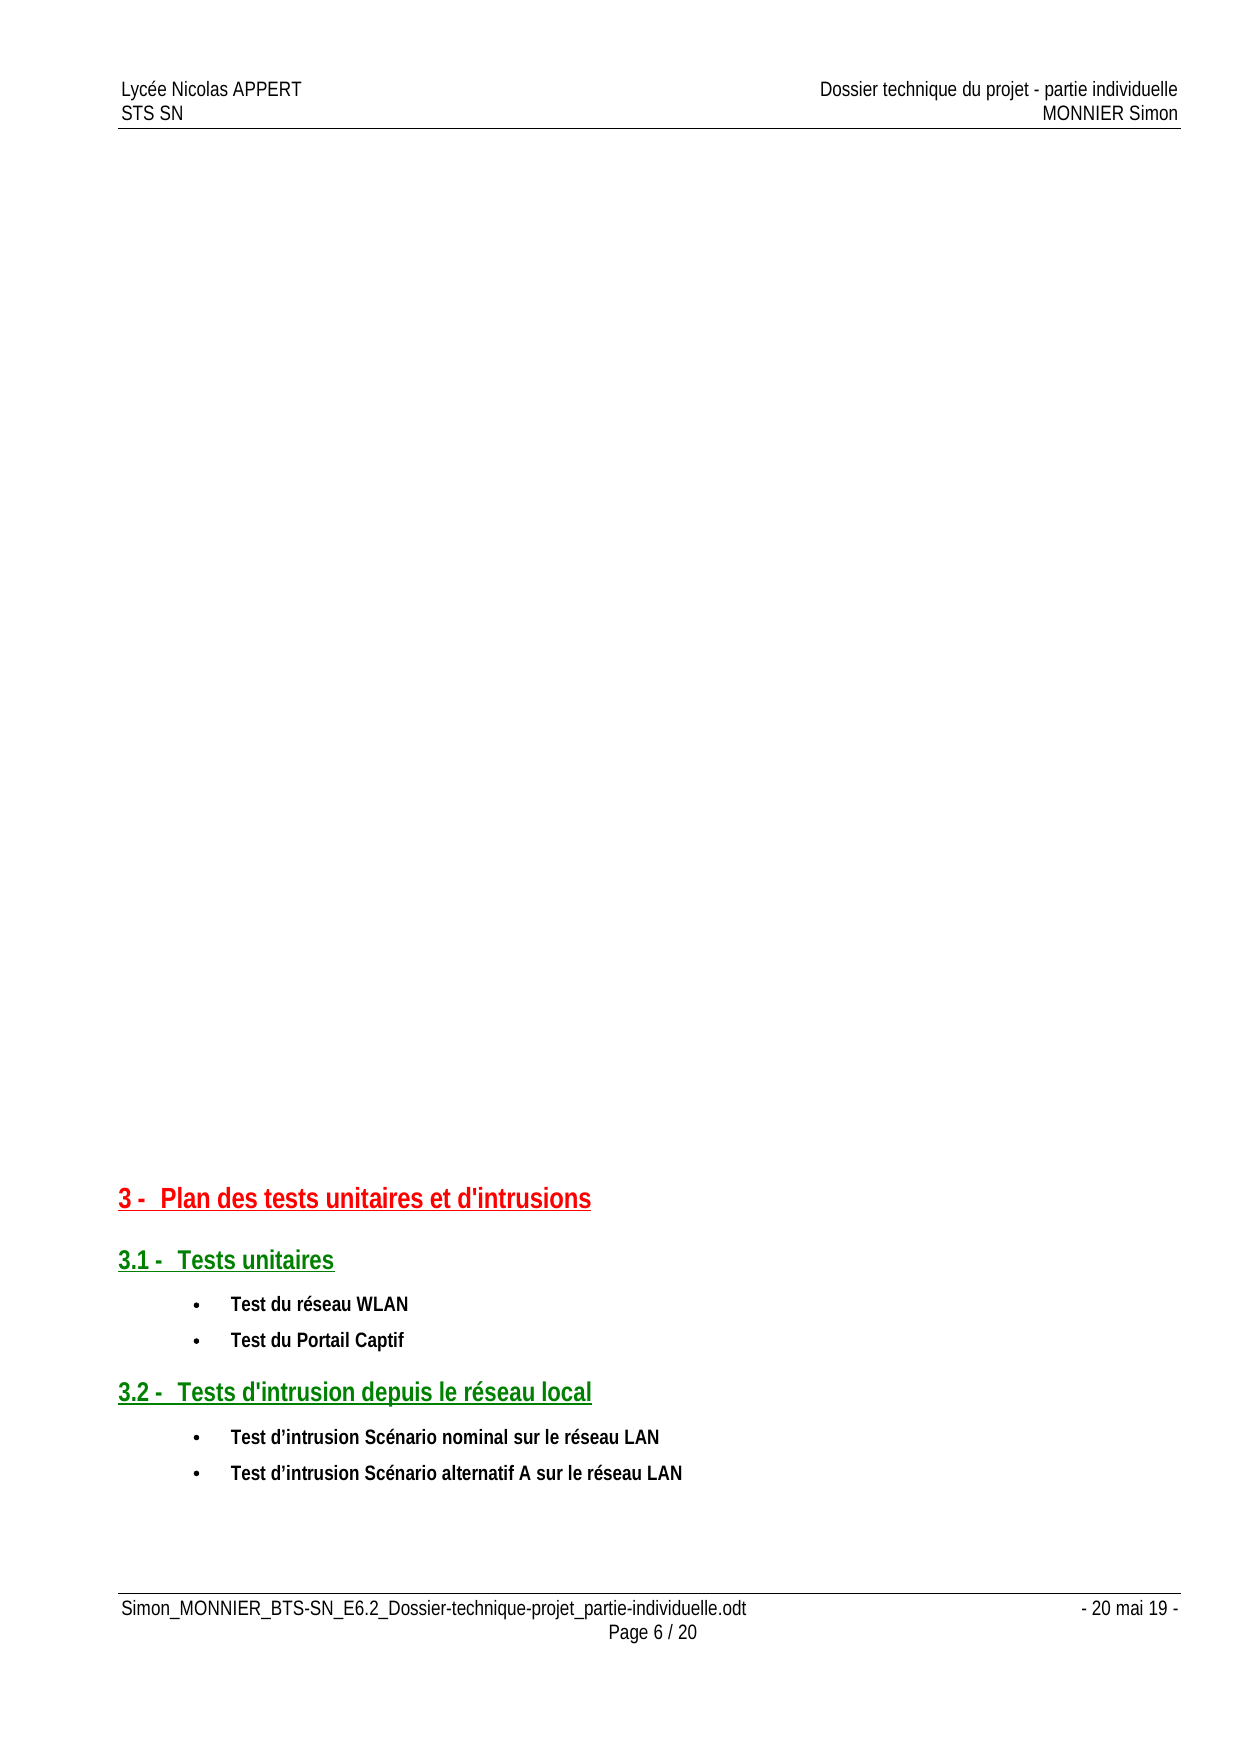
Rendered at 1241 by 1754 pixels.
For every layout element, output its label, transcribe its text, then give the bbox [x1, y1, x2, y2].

list Test du Portail Captif [193, 1328, 1181, 1352]
subtitle Plan des tests unitaires et d'intrusions [118, 1181, 1181, 1214]
list Test d’intrusion Scénario alternatif A sur le réseau LAN [193, 1460, 1181, 1484]
list Test du réseau WLAN [193, 1292, 1181, 1316]
subtitle Tests unitaires [118, 1244, 1181, 1275]
subtitle Tests d'intrusion depuis le réseau local [118, 1376, 1181, 1407]
list Test d’intrusion Scénario nominal sur le réseau LAN [193, 1424, 1181, 1448]
